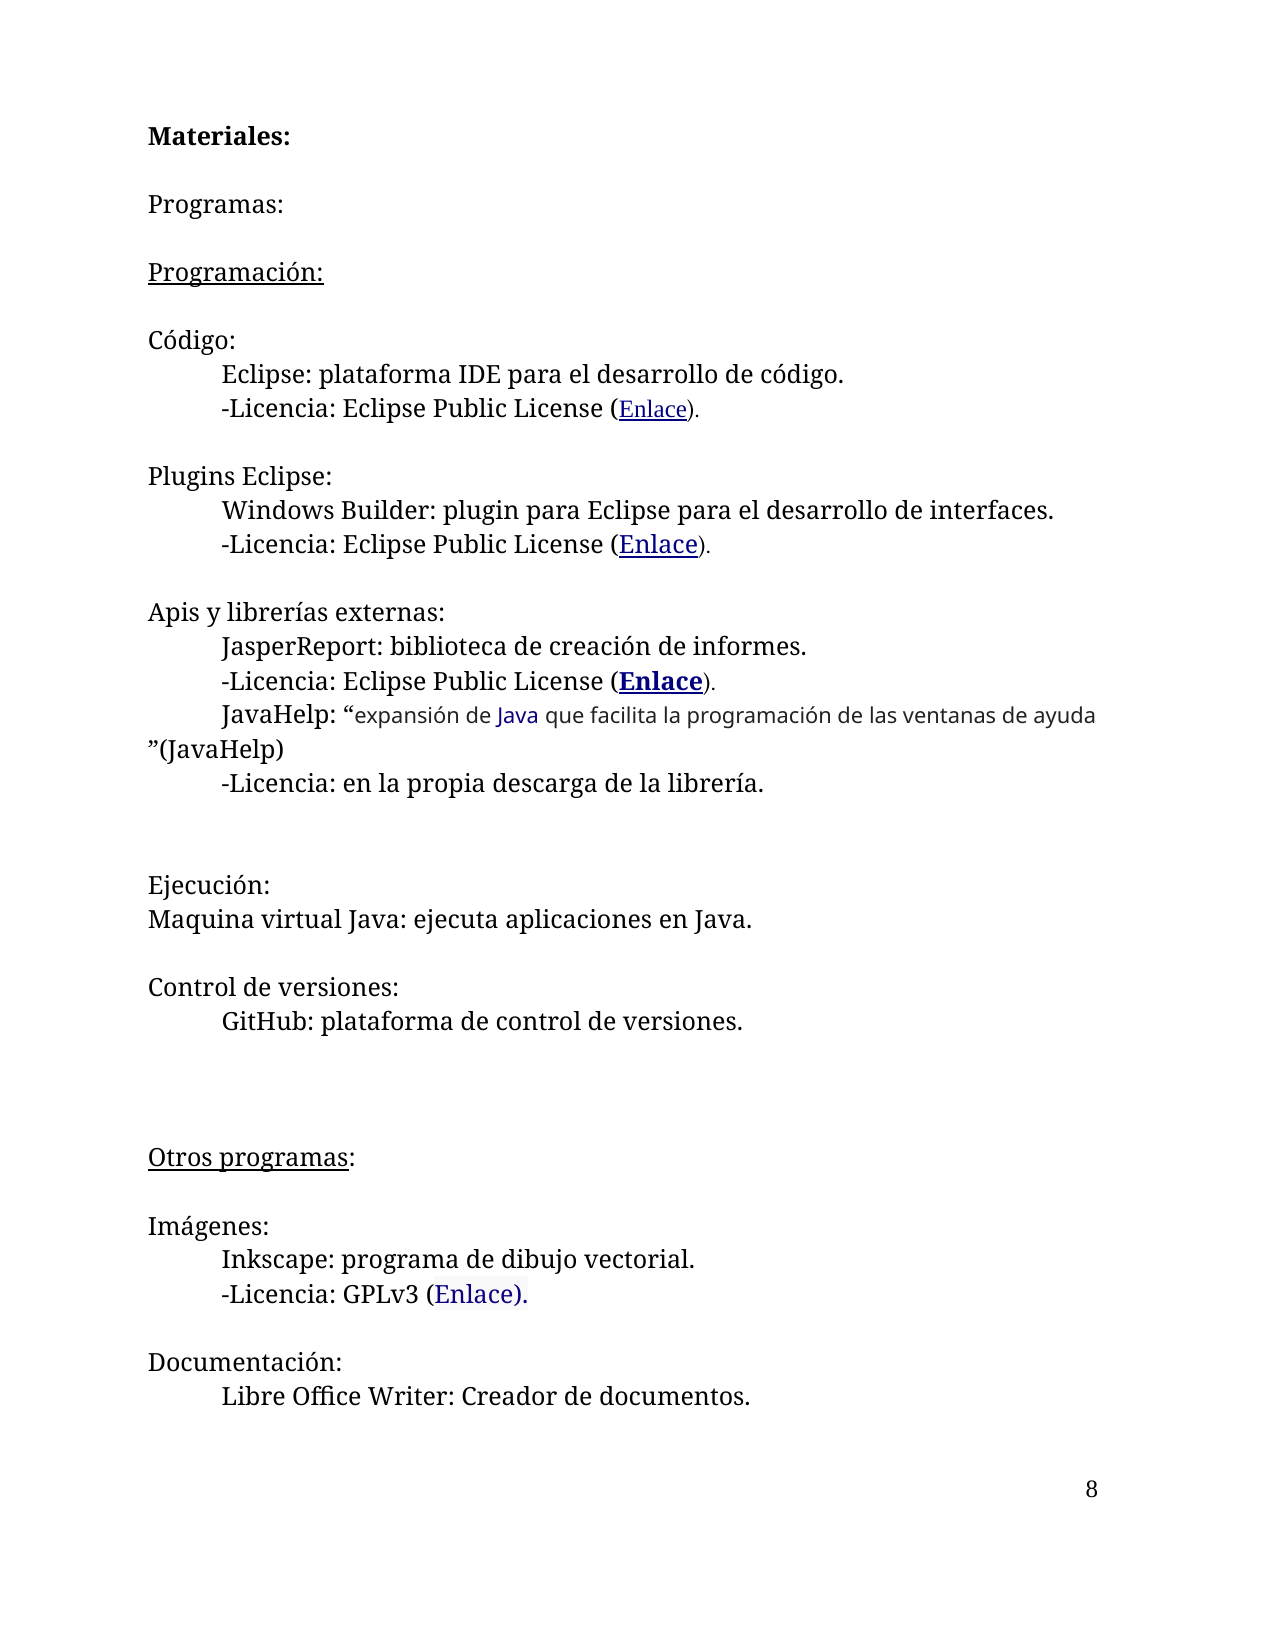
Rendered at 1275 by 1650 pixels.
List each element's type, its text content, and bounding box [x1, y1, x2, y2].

text Apis y librerías externas: [148, 595, 1098, 629]
text JasperReport: biblioteca de creación de informes. [148, 629, 1098, 663]
text Libre Office Writer: Creador de documentos. [148, 1378, 1098, 1412]
text Documentación: [148, 1344, 1098, 1378]
text ”(JavaHelp) [148, 731, 1098, 765]
text Programación: [148, 254, 1098, 288]
text Maquina virtual Java: ejecuta aplicaciones en Java. [148, 902, 1098, 936]
text -Licencia: en la propia descarga de la librería. [148, 765, 1098, 799]
text Ejecución: [148, 867, 1098, 902]
text -Licencia: Eclipse Public License (Enlace). [148, 663, 1098, 697]
text Control de versiones: [148, 970, 1098, 1004]
text Código: [148, 322, 1098, 357]
text -Licencia: GPLv3 (Enlace). [148, 1276, 1098, 1310]
text Otros programas: [148, 1140, 1098, 1174]
text -Licencia: Eclipse Public License (Enlace). [148, 391, 1098, 425]
text JavaHelp: “expansión de Java que facilita la programación de las ventanas de ayuda [148, 697, 1098, 731]
text Materiales: [148, 118, 1098, 152]
text GitHub: plataforma de control de versiones. [148, 1004, 1098, 1038]
text -Licencia: Eclipse Public License (Enlace). [148, 527, 1098, 561]
text Eclipse: plataforma IDE para el desarrollo de código. [148, 357, 1098, 391]
text Inkscape: programa de dibujo vectorial. [148, 1242, 1098, 1276]
text Imágenes: [148, 1208, 1098, 1242]
text Windows Builder: plugin para Eclipse para el desarrollo de interfaces. [148, 493, 1098, 527]
text Plugins Eclipse: [148, 459, 1098, 493]
text Programas: [148, 186, 1098, 220]
